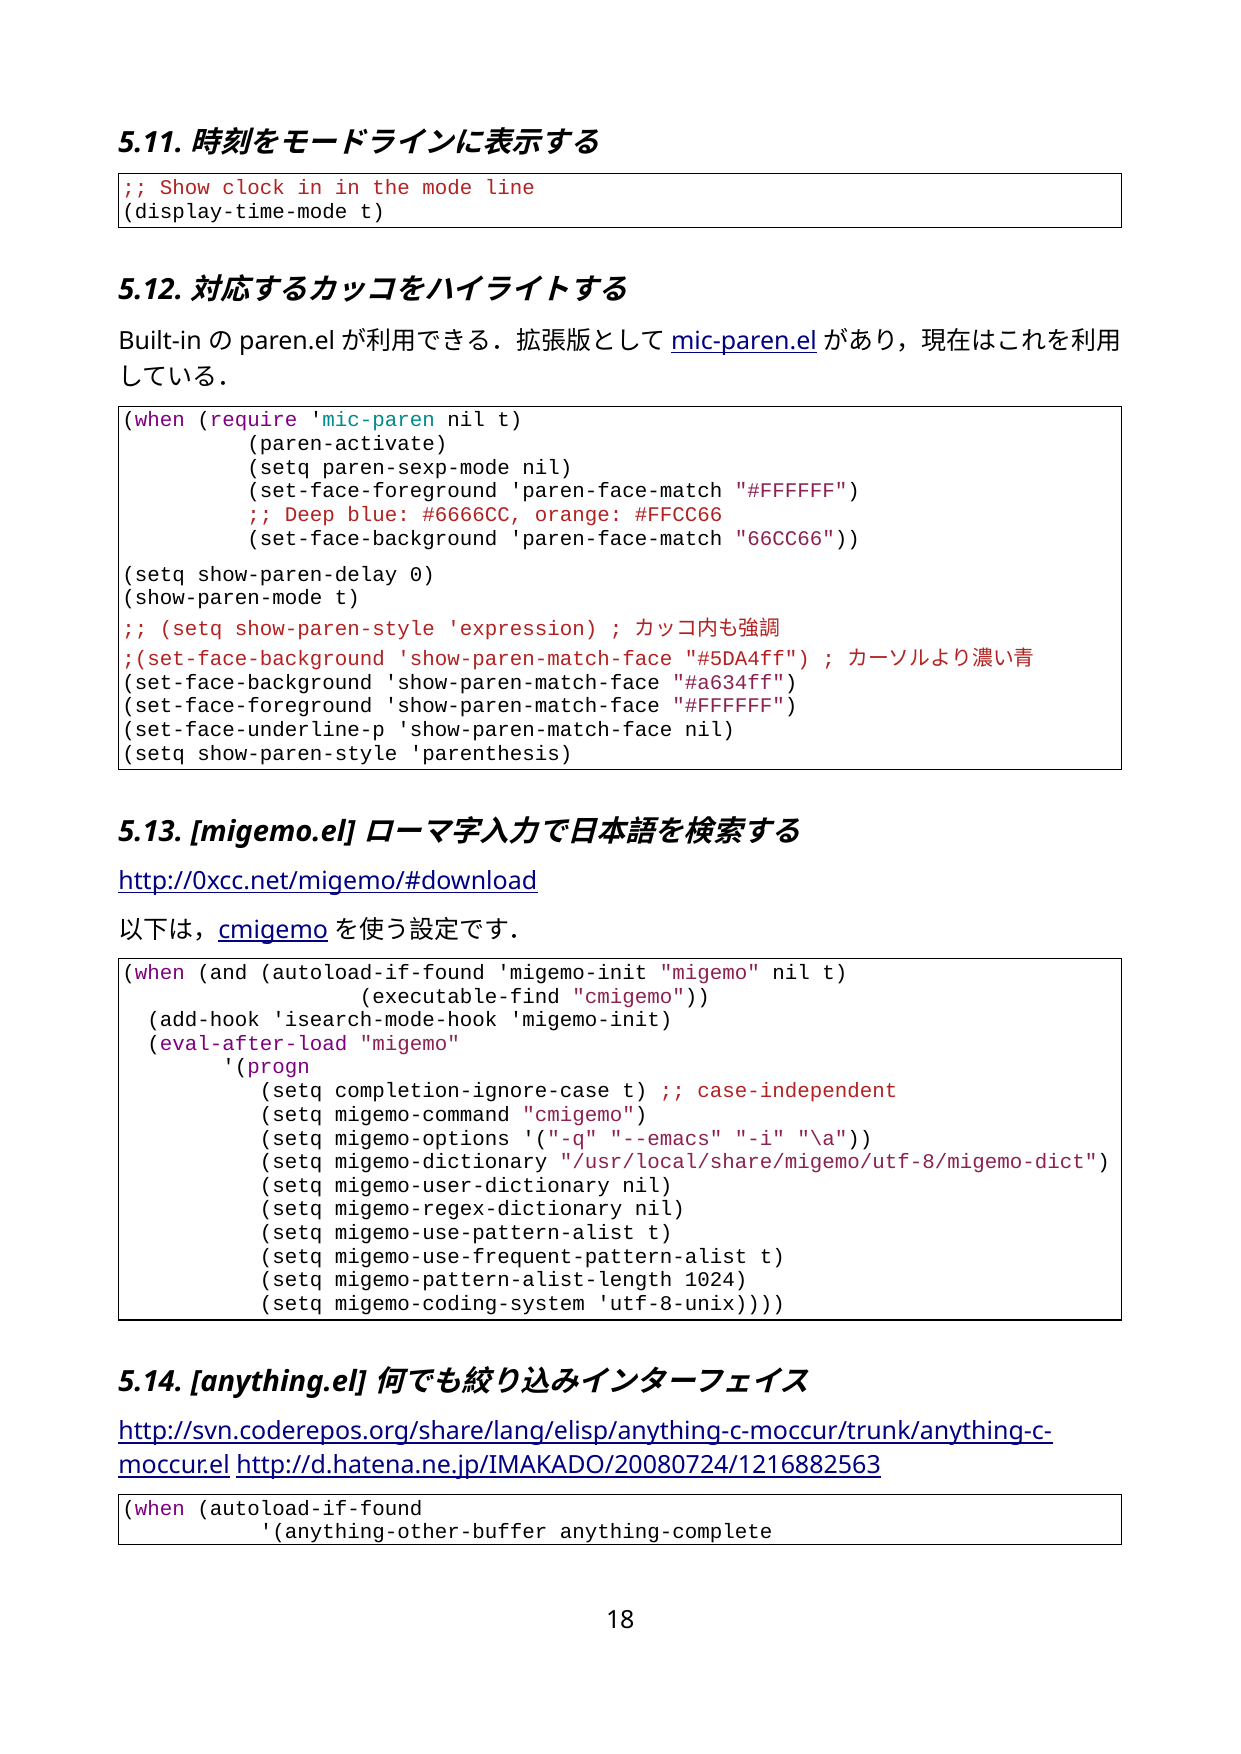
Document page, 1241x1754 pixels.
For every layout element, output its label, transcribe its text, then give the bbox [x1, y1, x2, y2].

text (show-paren-mode t) [119, 583, 1121, 607]
text (setq migemo-regex-dictionary nil) [119, 1194, 1121, 1218]
text (set-face-background 'paren-face-match "66CC66")) [119, 524, 1121, 551]
text (display-time-mode t) [119, 197, 1121, 227]
text (setq migemo-coding-system 'utf-8-unix)))) [119, 1289, 1121, 1319]
subtitle 時刻をモードラインに表示する [118, 118, 1122, 161]
text http://svn.coderepos.org/share/lang/elisp/anything-c-moccur/trunk/anything-c-moccur.el http://d.hatena.ne.jp/IMAKADO/20080724/1216882563 [118, 1413, 1122, 1481]
text http://0xcc.net/migemo/#download [118, 863, 1122, 897]
text (paren-activate) [119, 429, 1121, 453]
text (setq migemo-use-frequent-pattern-alist t) [119, 1242, 1121, 1265]
text (setq show-paren-delay 0) [119, 560, 1121, 583]
text (when (require 'mic-paren nil t) [119, 407, 1121, 429]
text (setq completion-ignore-case t) ;; case-independent [119, 1076, 1121, 1100]
text (setq migemo-command "cmigemo") [119, 1100, 1121, 1123]
text 以下は，cmigemo を使う設定です． [118, 909, 1122, 946]
text (setq migemo-user-dictionary nil) [119, 1171, 1121, 1194]
text (set-face-foreground 'show-paren-match-face "#FFFFFF") [119, 692, 1121, 715]
text '(anything-other-buffer anything-complete [119, 1517, 1121, 1544]
text (eval-after-load "migemo" [119, 1029, 1121, 1053]
text ;(set-face-background 'show-paren-match-face "#5DA4ff") ; カーソルより濃い青 [119, 637, 1121, 668]
text (when (and (autoload-if-found 'migemo-init "migemo" nil t) [119, 959, 1121, 982]
text (setq migemo-dictionary "/usr/local/share/migemo/utf-8/migemo-dict") [119, 1147, 1121, 1171]
text (set-face-background 'show-paren-match-face "#a634ff") [119, 668, 1121, 692]
text (setq migemo-options '("-q" "--emacs" "-i" "\a")) [119, 1123, 1121, 1147]
text '(progn [119, 1053, 1121, 1076]
text (when (autoload-if-found [119, 1495, 1121, 1517]
text (set-face-foreground 'paren-face-match "#FFFFFF") [119, 476, 1121, 500]
text (add-hook 'isearch-mode-hook 'migemo-init) [119, 1005, 1121, 1029]
text (executable-find "cmigemo")) [119, 982, 1121, 1005]
subtitle [migemo.el] ローマ字入力で日本語を検索する [118, 808, 1122, 850]
text ;; Deep blue: #6666CC, orange: #FFCC66 [119, 500, 1121, 524]
text (setq migemo-pattern-alist-length 1024) [119, 1265, 1121, 1289]
text (setq migemo-use-pattern-alist t) [119, 1218, 1121, 1242]
subtitle [anything.el] 何でも絞り込みインターフェイス [118, 1358, 1122, 1400]
text (setq paren-sexp-mode nil) [119, 453, 1121, 476]
text ;; Show clock in in the mode line [119, 174, 1121, 197]
text Built-in の paren.el が利用できる．拡張版として mic-paren.el があり，現在はこれを利用している． [118, 321, 1122, 393]
text (setq show-paren-style 'parenthesis) [119, 739, 1121, 769]
text (set-face-underline-p 'show-paren-match-face nil) [119, 715, 1121, 739]
text ;; (setq show-paren-style 'expression) ; カッコ内も強調 [119, 607, 1121, 637]
subtitle 対応するカッコをハイライトする [118, 266, 1122, 308]
